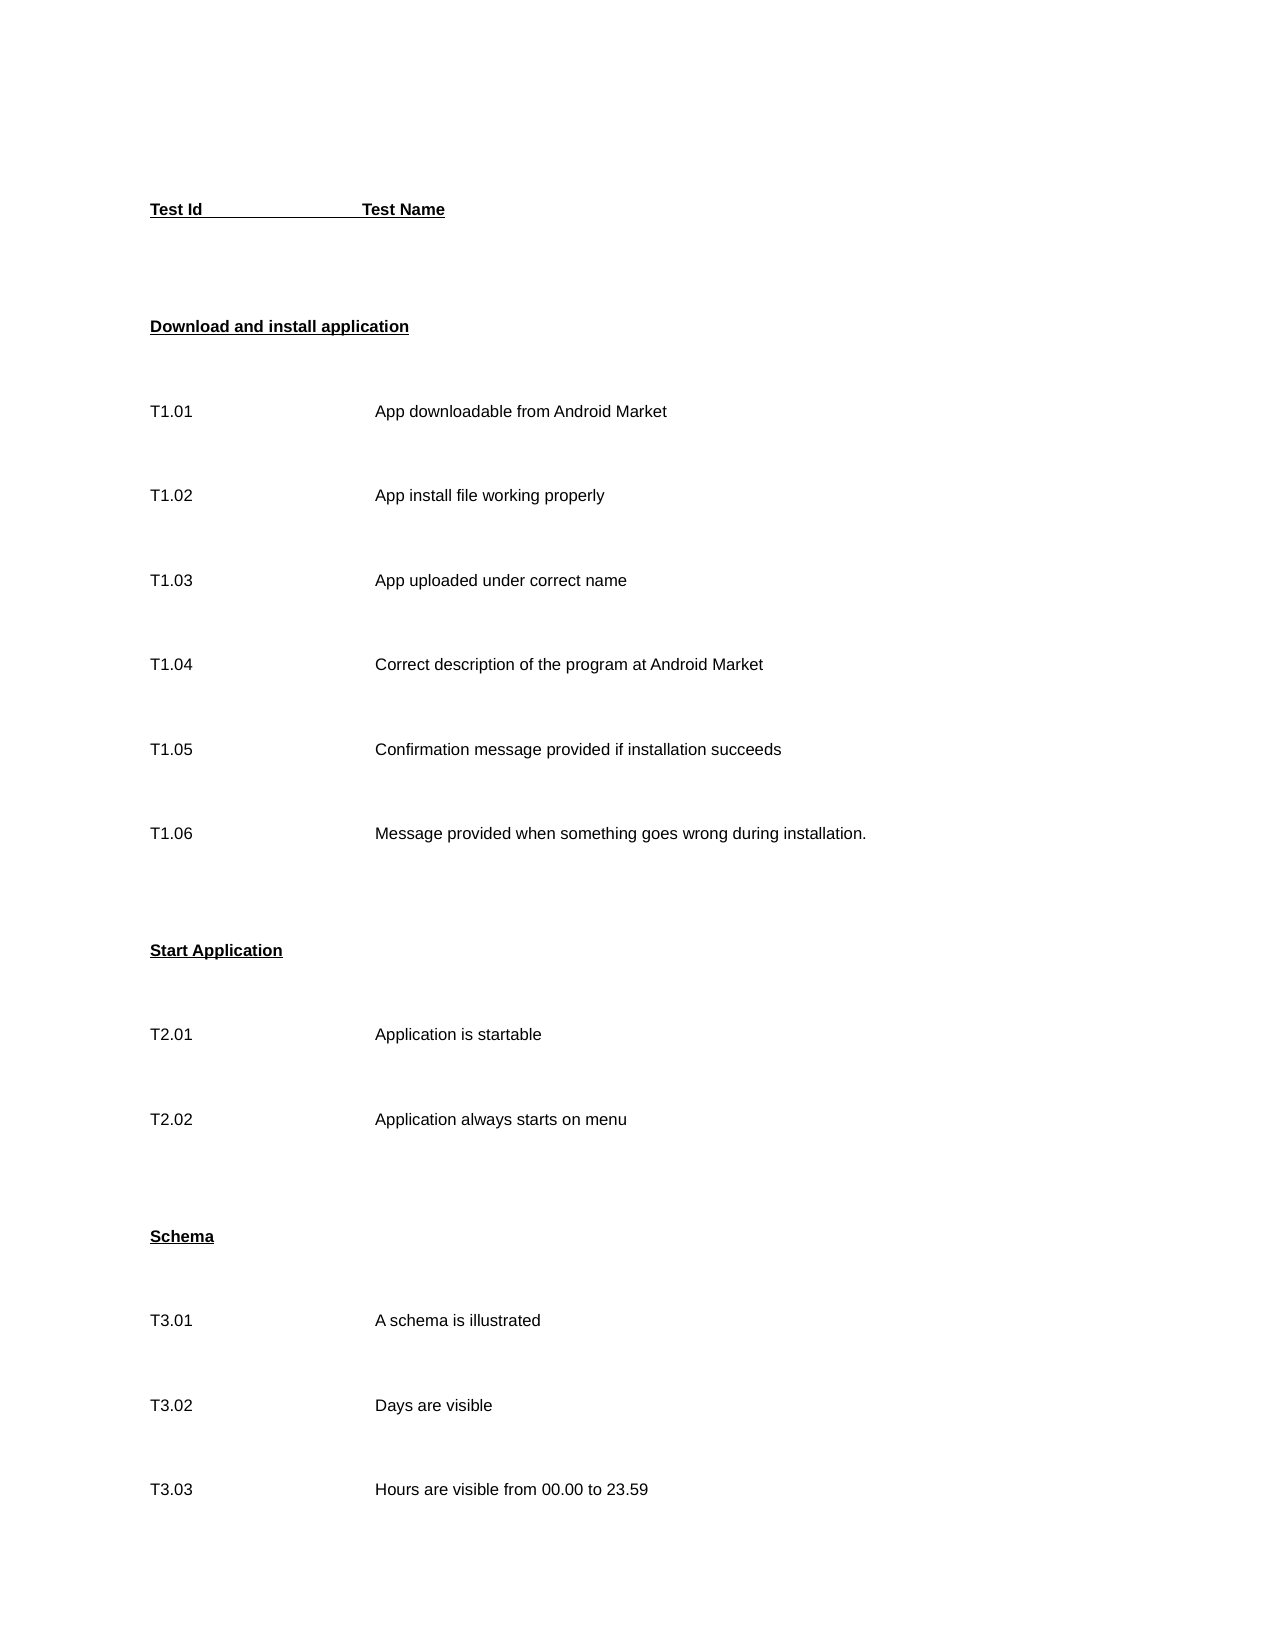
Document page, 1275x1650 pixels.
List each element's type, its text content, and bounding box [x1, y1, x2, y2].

subtitle T2.02 Application always starts on menu [150, 1109, 1125, 1129]
subtitle T1.05 Confirmation message provided if installation succeeds [150, 739, 1125, 758]
subtitle T3.01 A schema is illustrated [150, 1311, 1125, 1330]
subtitle T1.06 Message provided when something goes wrong during installation. [150, 824, 1125, 843]
subtitle Download and install application [150, 317, 1125, 336]
subtitle T1.03 App uploaded under correct name [150, 570, 1125, 589]
subtitle T1.04 Correct description of the program at Android Market [150, 655, 1125, 674]
subtitle Schema [150, 1226, 1125, 1246]
subtitle Start Application [150, 941, 1125, 960]
subtitle T1.02 App install file working properly [150, 486, 1125, 505]
subtitle T1.01 App downloadable from Android Market [150, 401, 1125, 421]
subtitle T2.01 Application is startable [150, 1025, 1125, 1044]
subtitle T3.03 Hours are visible from 00.00 to 23.59 [150, 1480, 1125, 1499]
subtitle Test Id Test Name [150, 200, 1125, 219]
subtitle T3.02 Days are visible [150, 1395, 1125, 1414]
